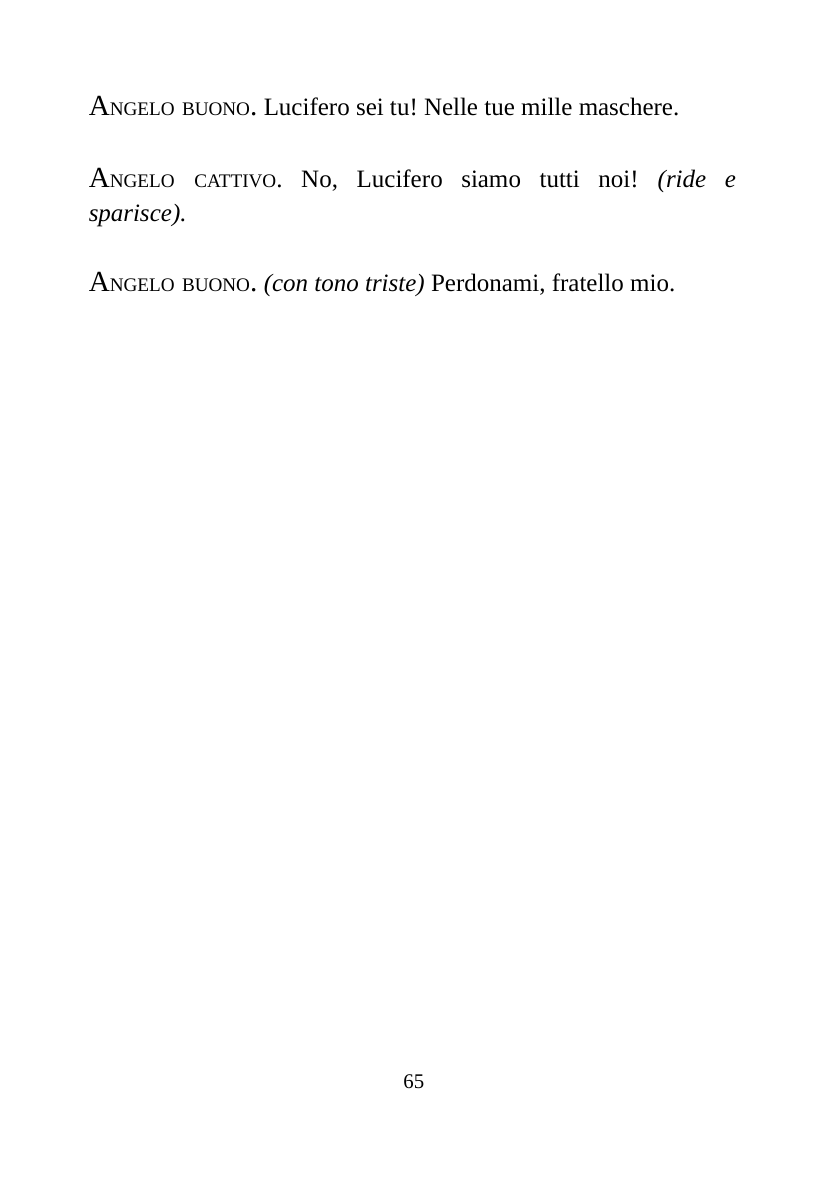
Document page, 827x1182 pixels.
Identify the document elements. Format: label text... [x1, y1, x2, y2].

text Angelo buono. Lucifero sei tu! Nelle tue mille maschere. [88, 88, 738, 122]
text Angelo cattivo. No, Lucifero siamo tutti noi! (ride e sparisce). [88, 160, 738, 227]
text Angelo buono. (con tono triste) Perdonami, fratello mio. [88, 264, 738, 297]
